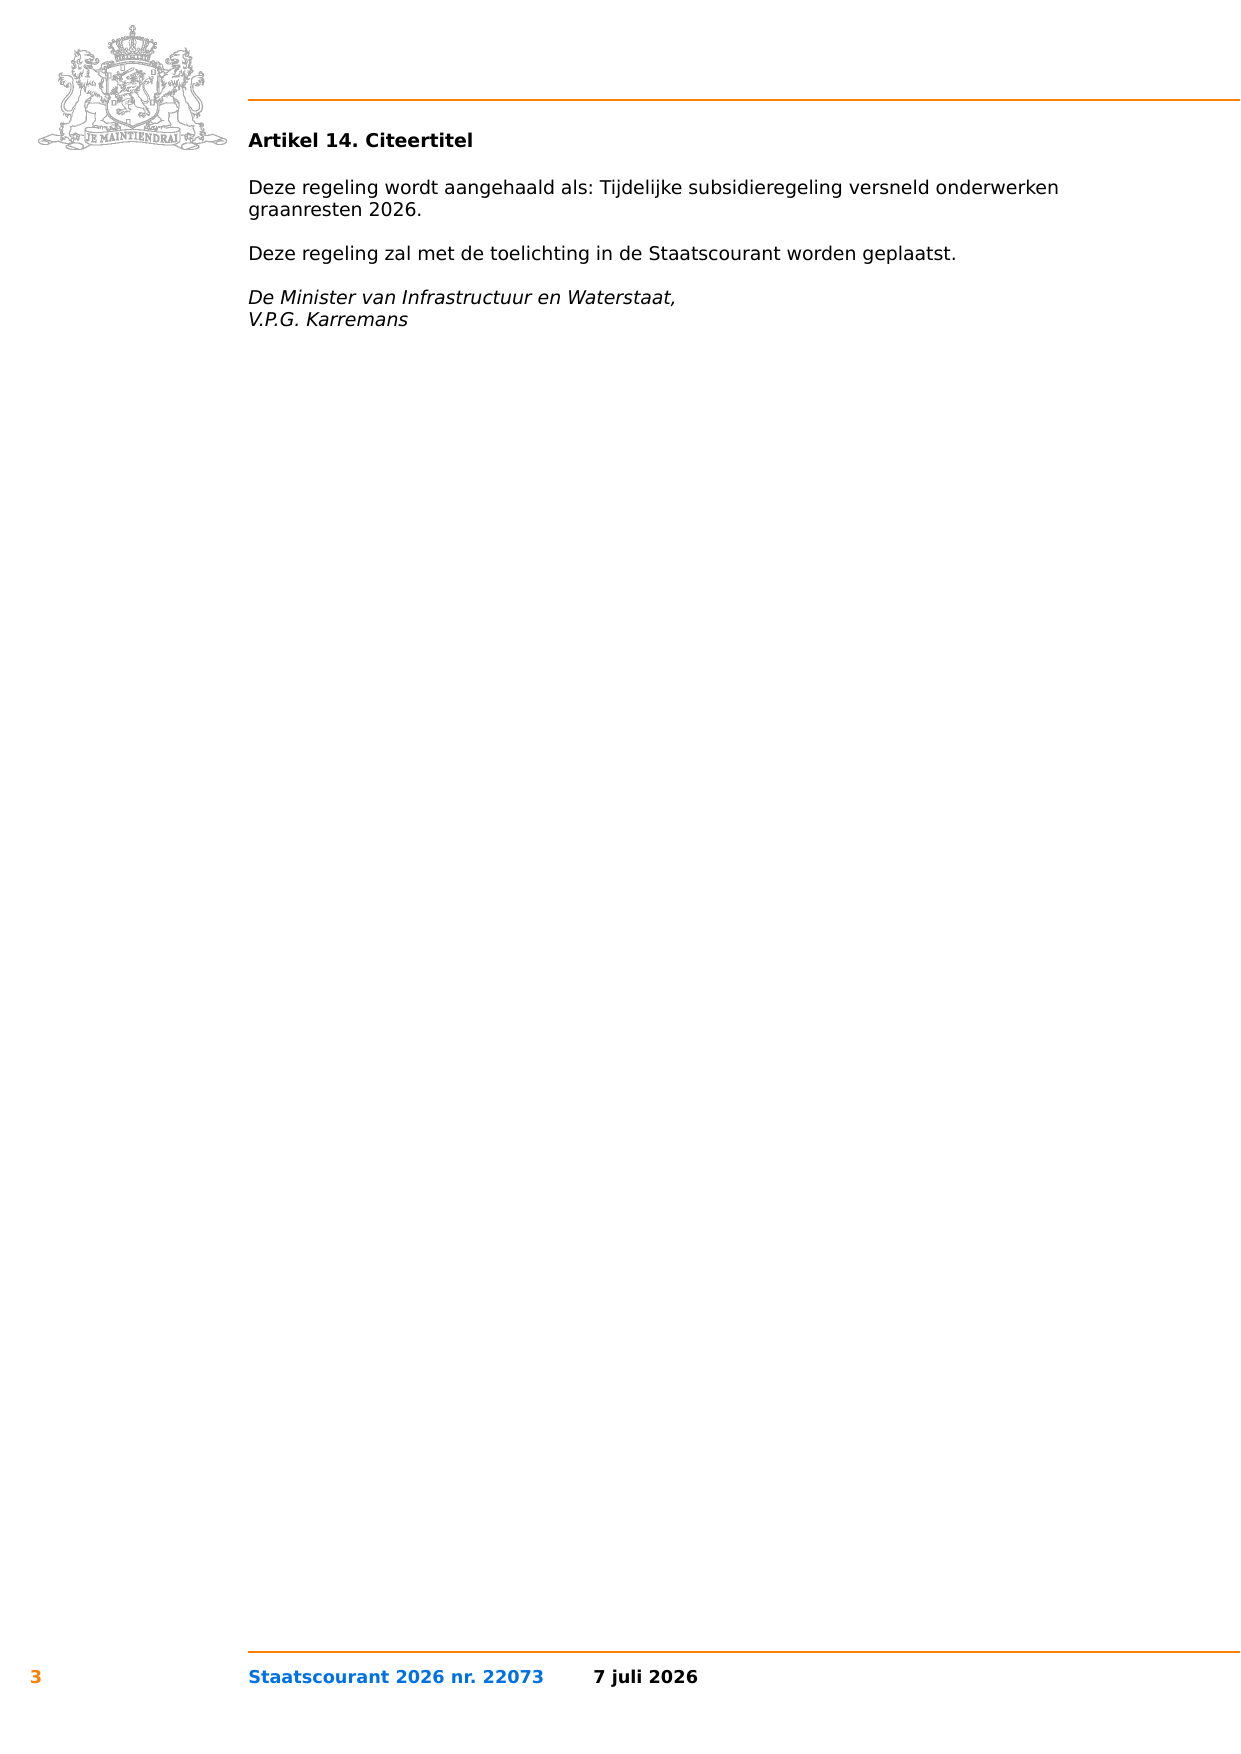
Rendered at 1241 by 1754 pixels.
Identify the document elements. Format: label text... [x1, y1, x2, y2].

subtitle Artikel 14. Citeertitel [248, 130, 1163, 152]
text Deze regeling zal met de toelichting in de Staatscourant worden geplaatst. [248, 243, 1163, 265]
picture [38, 25, 227, 150]
text Deze regeling wordt aangehaald als: Tijdelijke subsidieregeling versneld onderwerken graanresten 2026. [248, 177, 1163, 221]
text De Minister van Infrastructuur en Waterstaat, V.P.G. Karremans [248, 287, 1163, 331]
